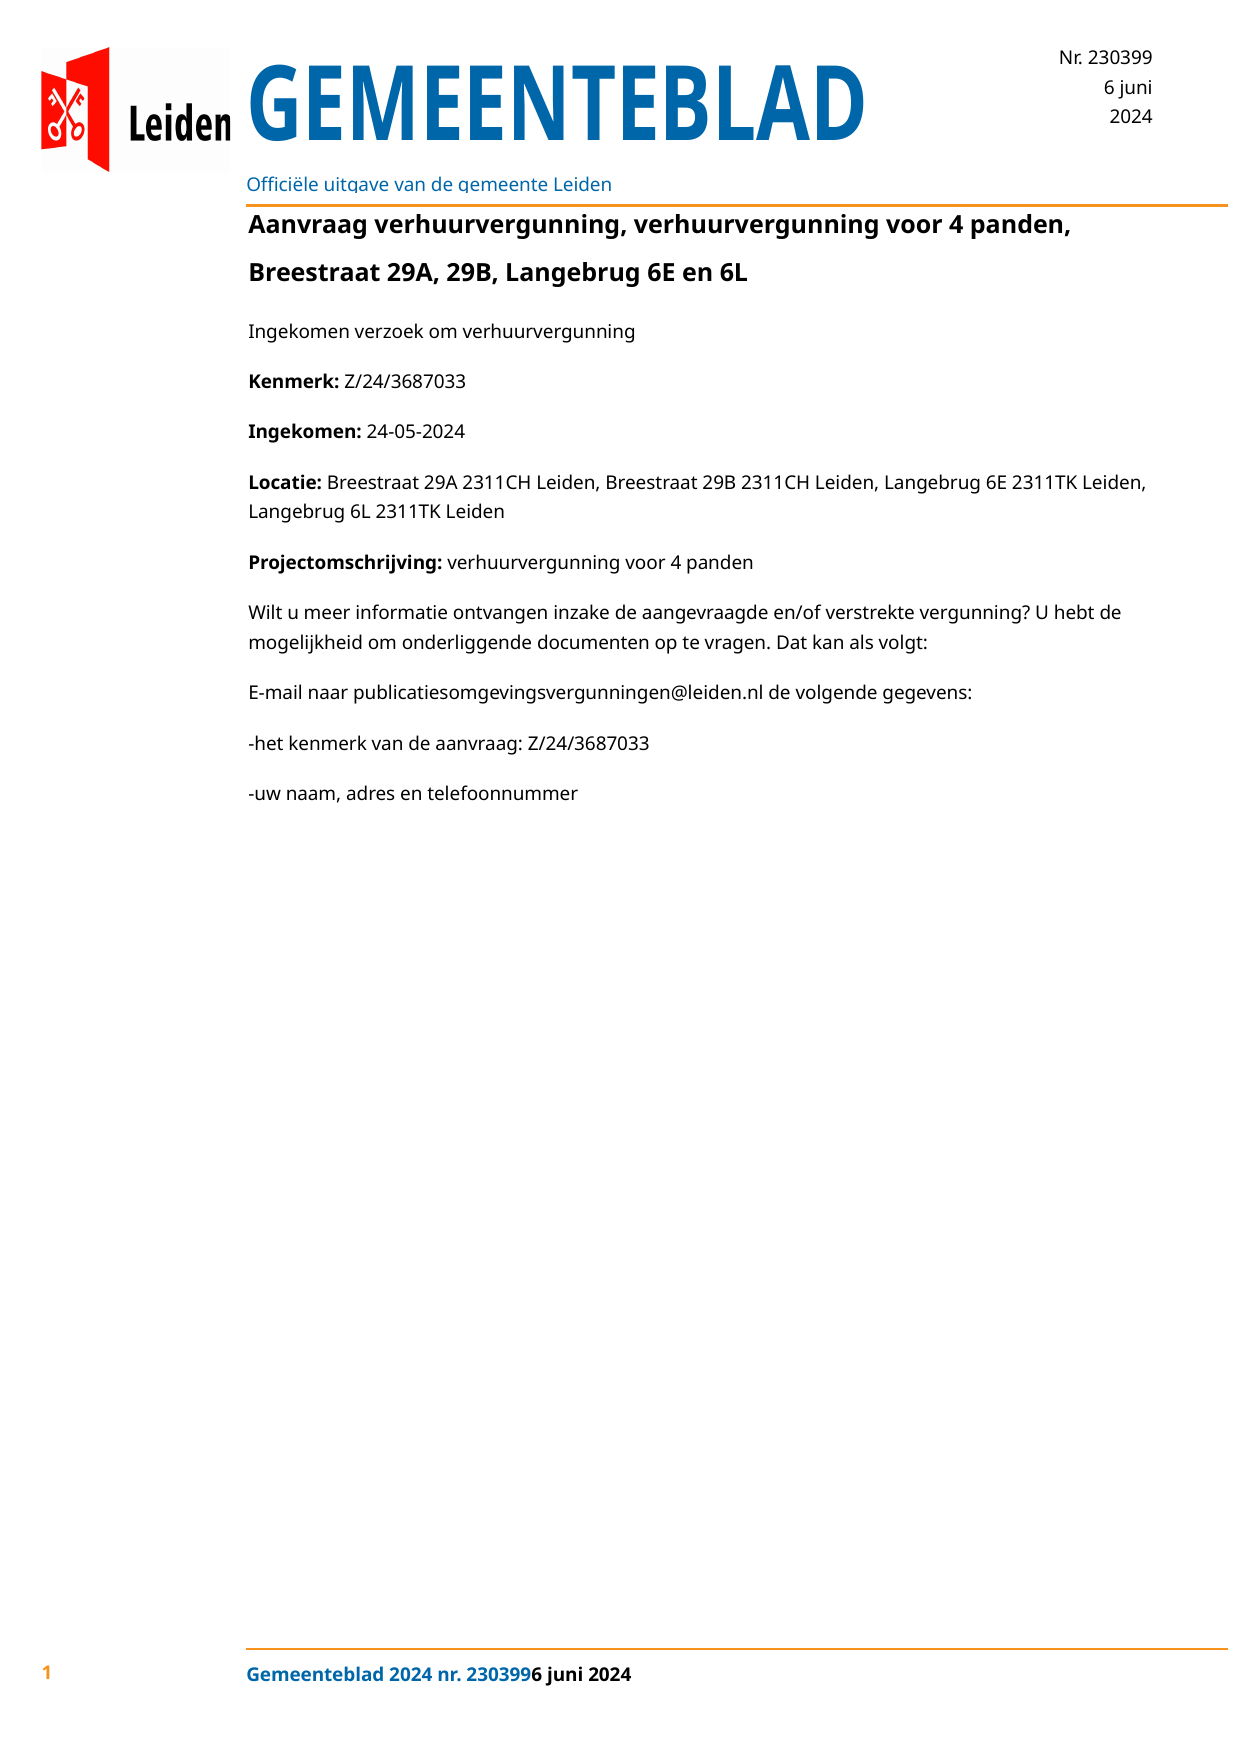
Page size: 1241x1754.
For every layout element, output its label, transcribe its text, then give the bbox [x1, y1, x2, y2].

text -uw naam, adres en telefoonnummer [248, 780, 1152, 806]
text Wilt u meer informatie ontvangen inzake de aangevraagde en/of verstrekte vergunning? U hebt de mogelijkheid om onderliggende documenten op te vragen. Dat kan als volgt: [248, 599, 1152, 655]
picture [41, 47, 231, 172]
text E-mail naar publicatiesomgevingsvergunningen@leiden.nl de volgende gegevens: [248, 679, 1152, 705]
text Projectomschrijving: verhuurvergunning voor 4 panden [248, 549, 1152, 575]
text Ingekomen verzoek om verhuurvergunning [248, 318, 1152, 344]
text Ingekomen: 24-05-2024 [248, 419, 1152, 444]
text Locatie: Breestraat 29A 2311CH Leiden, Breestraat 29B 2311CH Leiden, Langebrug 6E 2311TK Leiden, Langebrug 6L 2311TK Leiden [248, 469, 1152, 524]
text Aanvraag verhuurvergunning, verhuurvergunning voor 4 panden, Breestraat 29A, 29B, Langebrug 6E en 6L [248, 207, 1152, 288]
text -het kenmerk van de aanvraag: Z/24/3687033 [248, 730, 1152, 756]
text Kenmerk: Z/24/3687033 [248, 368, 1152, 394]
